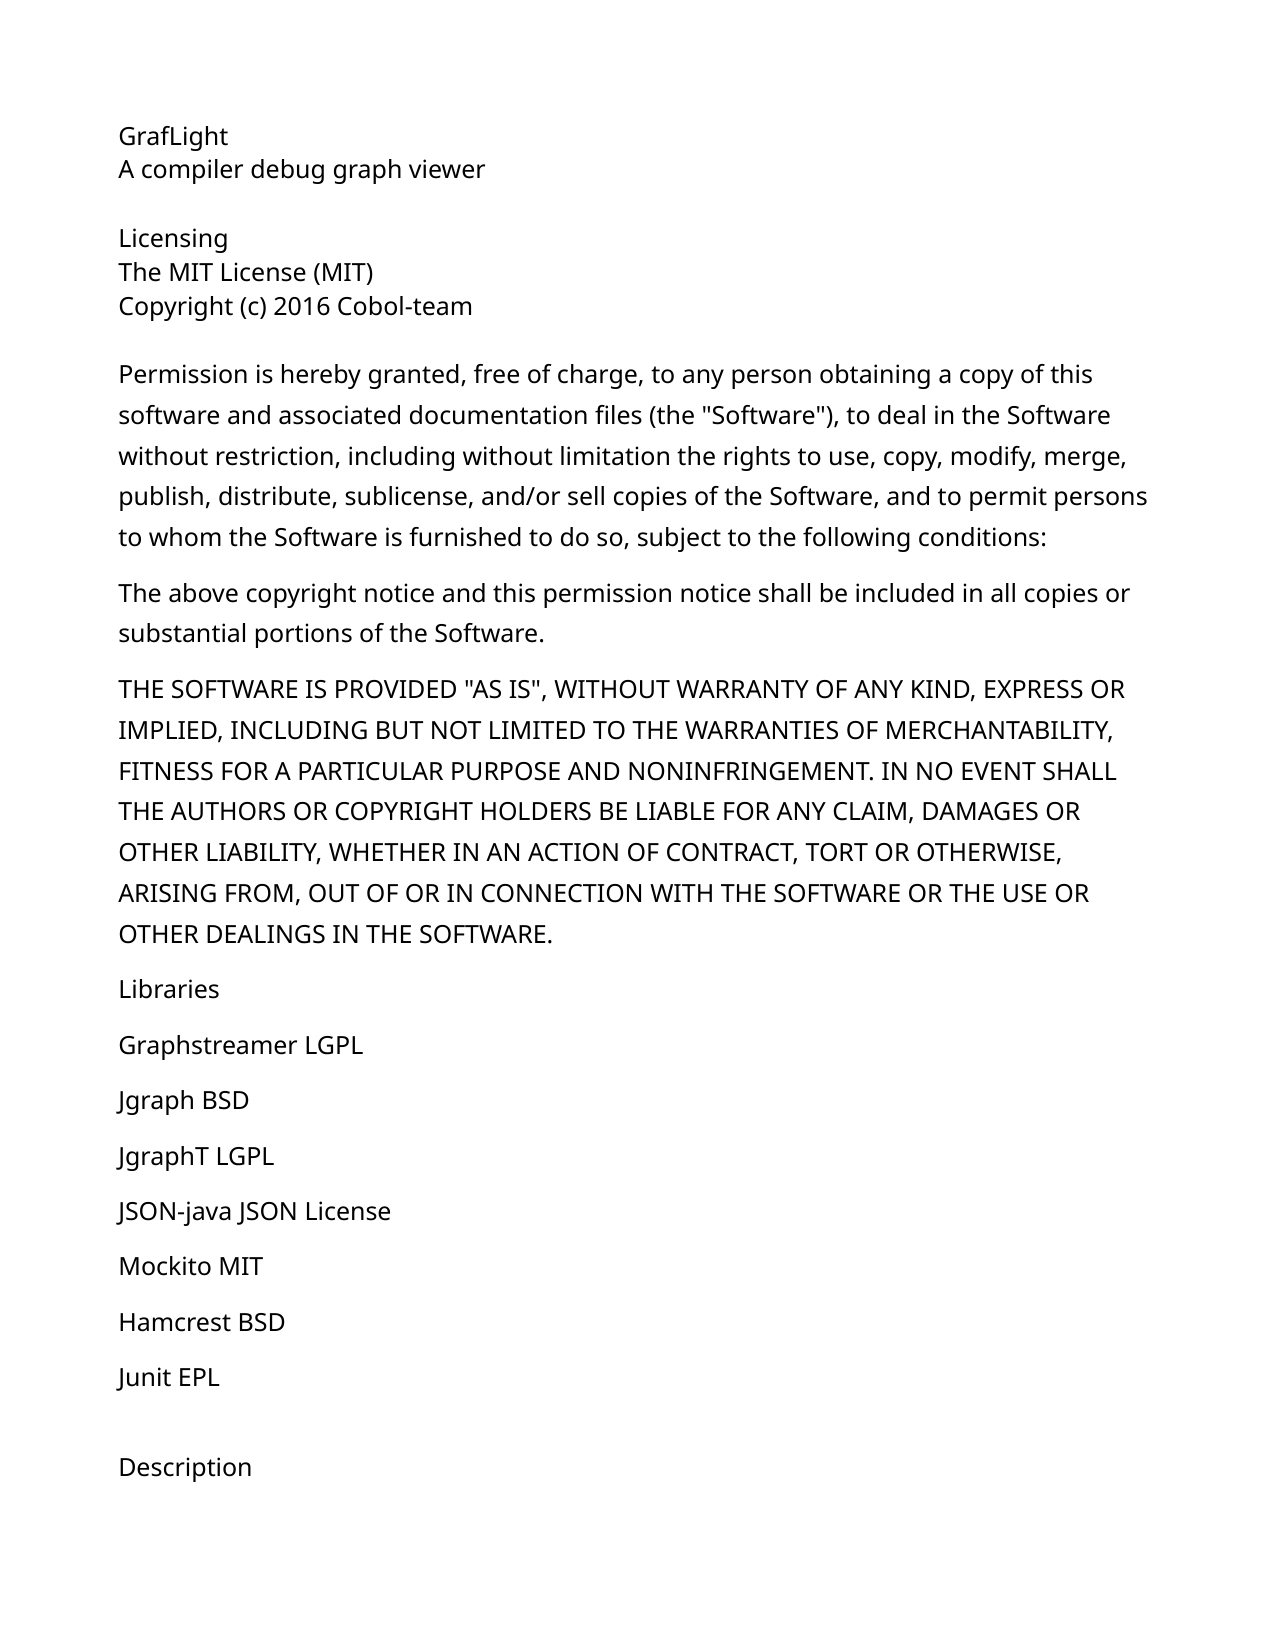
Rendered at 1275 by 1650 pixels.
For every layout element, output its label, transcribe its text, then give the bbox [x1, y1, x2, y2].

text Permission is hereby granted, free of charge, to any person obtaining a copy of this software and associated documentation files (the "Software"), to deal in the Software without restriction, including without limitation the rights to use, copy, modify, merge, publish, distribute, sublicense, and/or sell copies of the Software, and to permit persons to whom the Software is furnished to do so, subject to the following conditions: [118, 357, 1157, 554]
text GrafLight [118, 118, 1157, 152]
text JgraphT LGPL [118, 1138, 1157, 1172]
text A compiler debug graph viewer [118, 152, 1157, 186]
text Description [118, 1449, 1157, 1483]
text The above copyright notice and this permission notice shall be included in all copies or substantial portions of the Software. [118, 575, 1157, 650]
text Jgraph BSD [118, 1083, 1157, 1117]
text Licensing [118, 220, 1157, 254]
text Hamcrest BSD [118, 1304, 1157, 1338]
text JSON-java JSON License [118, 1194, 1157, 1228]
text Libraries [118, 972, 1157, 1006]
text Copyright (c) 2016 Cobol-team [118, 288, 1157, 322]
text Mockito MIT [118, 1249, 1157, 1283]
text Junit EPL [118, 1360, 1157, 1394]
text THE SOFTWARE IS PROVIDED "AS IS", WITHOUT WARRANTY OF ANY KIND, EXPRESS OR IMPLIED, INCLUDING BUT NOT LIMITED TO THE WARRANTIES OF MERCHANTABILITY, FITNESS FOR A PARTICULAR PURPOSE AND NONINFRINGEMENT. IN NO EVENT SHALL THE AUTHORS OR COPYRIGHT HOLDERS BE LIABLE FOR ANY CLAIM, DAMAGES OR OTHER LIABILITY, WHETHER IN AN ACTION OF CONTRACT, TORT OR OTHERWISE, ARISING FROM, OUT OF OR IN CONNECTION WITH THE SOFTWARE OR THE USE OR OTHER DEALINGS IN THE SOFTWARE. [118, 672, 1157, 951]
text The MIT License (MIT) [118, 254, 1157, 288]
text Graphstreamer LGPL [118, 1027, 1157, 1061]
